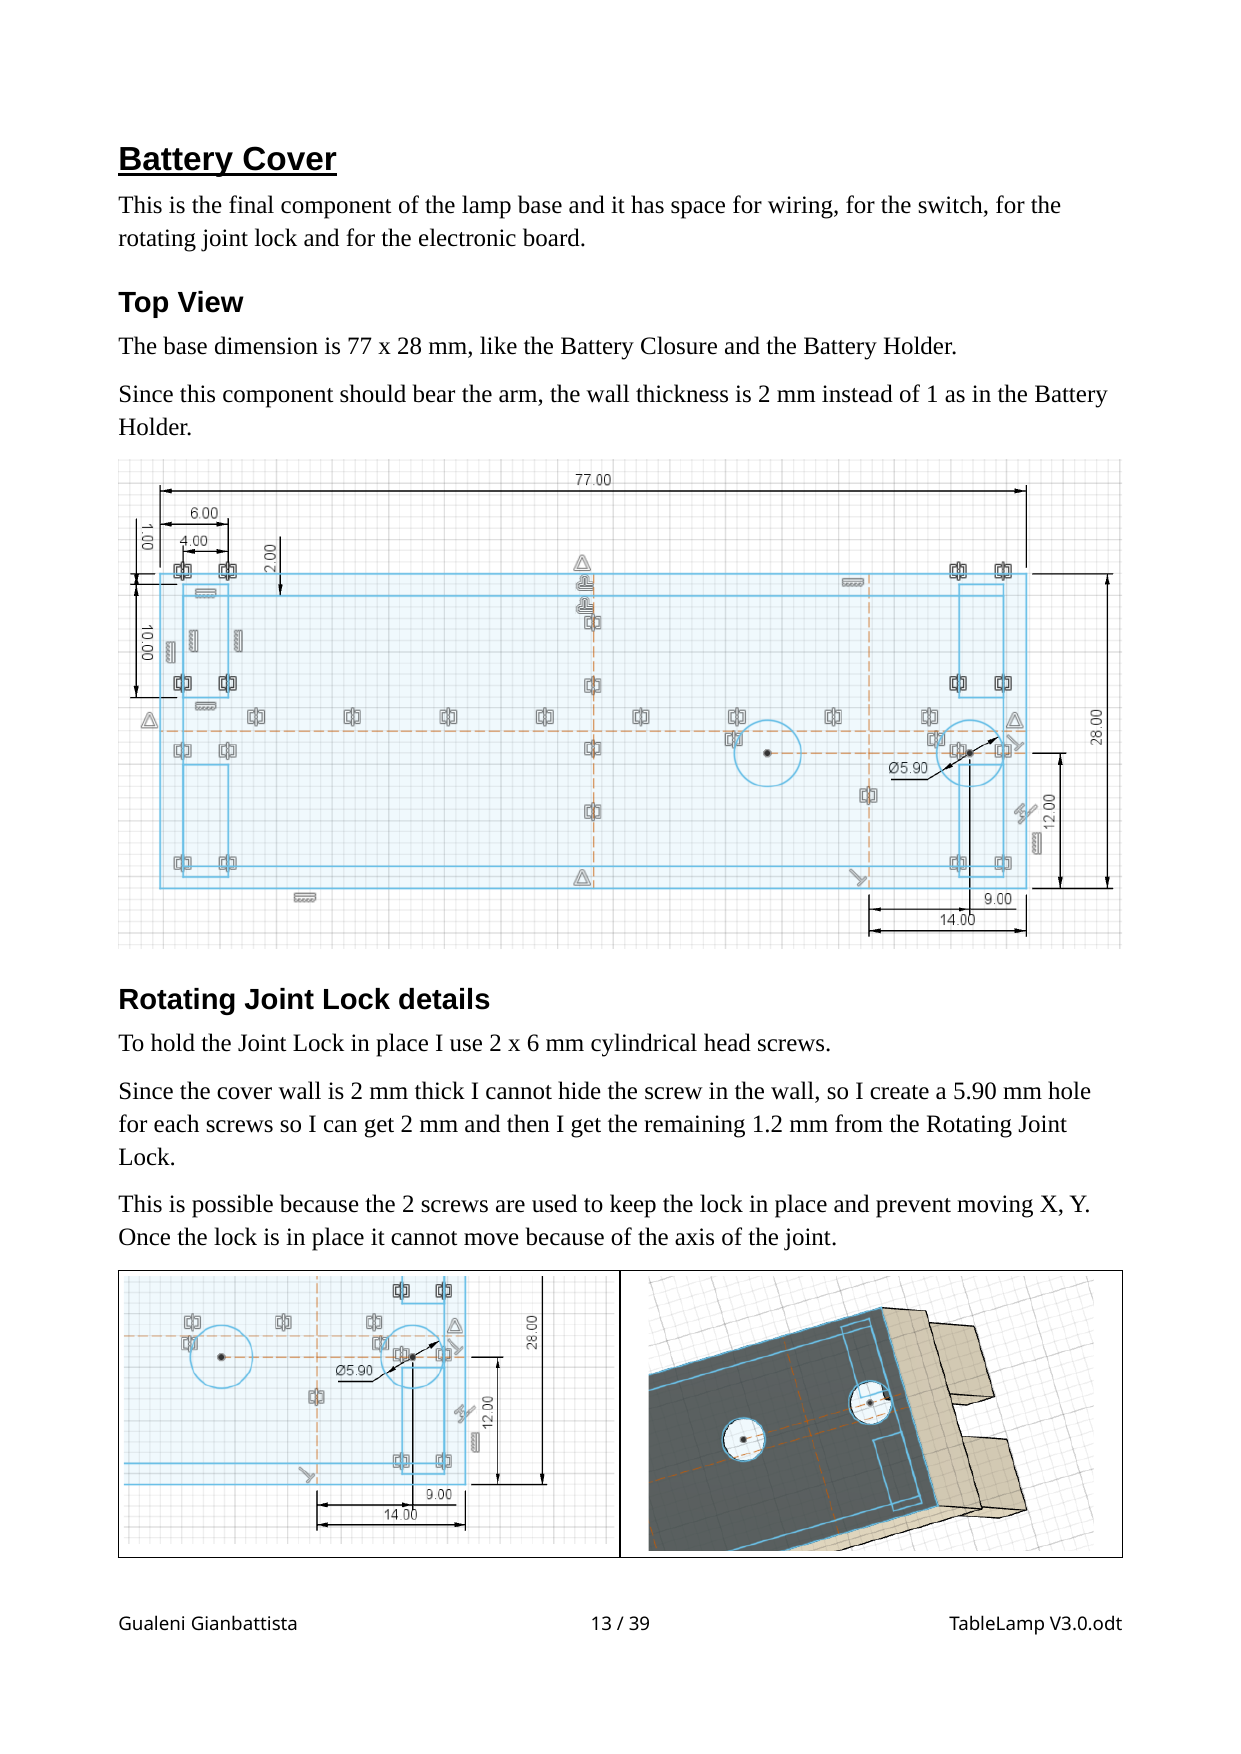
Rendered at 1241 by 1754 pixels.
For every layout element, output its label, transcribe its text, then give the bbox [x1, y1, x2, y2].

text This is the final component of the lamp base and it has space for wiring, for the switch, for the rotating joint lock and for the electronic board. [118, 190, 1122, 252]
picture [648, 1276, 1094, 1551]
table_header [119, 1271, 619, 1557]
text The base dimension is 77 x 28 mm, like the Battery Closure and the Battery Holder. [118, 331, 1122, 360]
picture [123, 1276, 615, 1544]
text Since this component should bear the arm, the wall thickness is 2 mm instead of 1 as in the Battery Holder. [118, 379, 1122, 441]
table_header [621, 1271, 1122, 1557]
text To hold the Joint Lock in place I use 2 x 6 mm cylindrical head screws. [118, 1028, 1122, 1057]
picture [118, 459, 1123, 949]
subtitle Battery Cover [118, 139, 1122, 177]
text Since the cover wall is 2 mm thick I cannot hide the screw in the wall, so I create a 5.90 mm hole for each screws so I can get 2 mm and then I get the remaining 1.2 mm from the Rotating Joint Lock. [118, 1076, 1122, 1171]
subtitle Top View [118, 285, 1122, 319]
subtitle Rotating Joint Lock details [118, 982, 1122, 1016]
text This is possible because the 2 screws are used to keep the lock in place and prevent moving X, Y. Once the lock is in place it cannot move because of the axis of the joint. [118, 1189, 1122, 1251]
